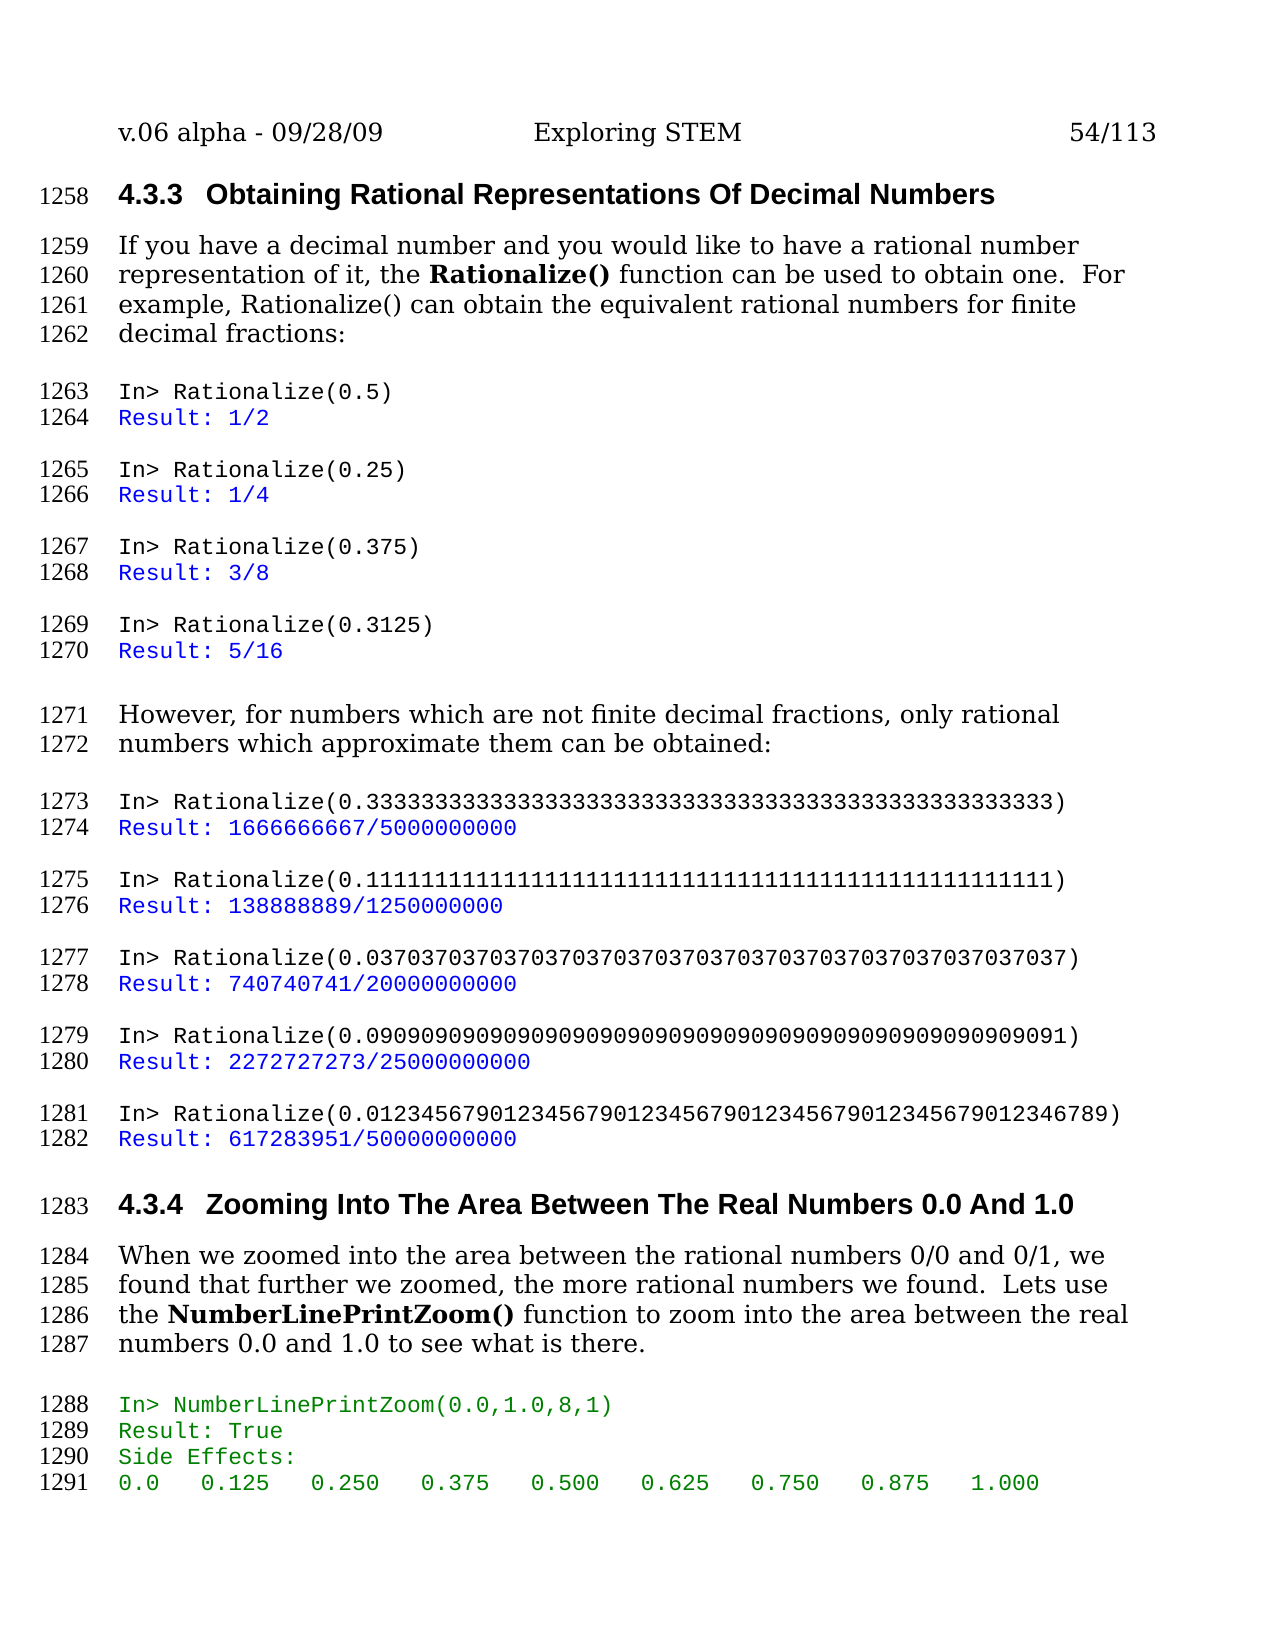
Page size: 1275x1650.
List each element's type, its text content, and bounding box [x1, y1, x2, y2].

text Result: 2272727273/25000000000 [118, 1050, 1157, 1076]
text Result: 1666666667/5000000000 [118, 817, 1157, 842]
text Result: 3/8 [118, 562, 1157, 588]
text Side Effects: [118, 1445, 1157, 1471]
text Result: 617283951/50000000000 [118, 1128, 1157, 1154]
text In> Rationalize(0.5) [118, 380, 1157, 406]
text Result: 740740741/20000000000 [118, 972, 1157, 998]
text Result: 1/4 [118, 484, 1157, 510]
text In> Rationalize(0.25) [118, 458, 1157, 484]
subtitle Zooming Into The Area Between The Real Numbers 0.0 And 1.0 [118, 1187, 1157, 1220]
text Result: True [118, 1419, 1157, 1445]
subtitle Obtaining Rational Representations Of Decimal Numbers [118, 177, 1157, 210]
text 0.0 0.125 0.250 0.375 0.500 0.625 0.750 0.875 1.000 [118, 1471, 1157, 1497]
text However, for numbers which are not finite decimal fractions, only rational numbers which approximate them can be obtained: [118, 700, 1157, 759]
text In> NumberLinePrintZoom(0.0,1.0,8,1) [118, 1393, 1157, 1419]
text If you have a decimal number and you would like to have a rational number representation of it, the Rationalize() function can be used to obtain one. For example, Rationalize() can obtain the equivalent rational numbers for finite decimal fractions: [118, 231, 1157, 348]
text When we zoomed into the area between the rational numbers 0/0 and 0/1, we found that further we zoomed, the more rational numbers we found. Lets use the NumberLinePrintZoom() function to zoom into the area between the real numbers 0.0 and 1.0 to see what is there. [118, 1241, 1157, 1358]
text In> Rationalize(0.090909090909090909090909090909090909090909090909091) [118, 1024, 1157, 1050]
text Result: 5/16 [118, 639, 1157, 665]
text In> Rationalize(0.012345679012345679012345679012345679012345679012346789) [118, 1102, 1157, 1128]
text Result: 1/2 [118, 406, 1157, 432]
text In> Rationalize(0.037037037037037037037037037037037037037037037037037) [118, 946, 1157, 972]
text In> Rationalize(0.3125) [118, 613, 1157, 639]
text In> Rationalize(0.33333333333333333333333333333333333333333333333333) [118, 791, 1157, 817]
text In> Rationalize(0.375) [118, 536, 1157, 562]
text In> Rationalize(0.11111111111111111111111111111111111111111111111111) [118, 868, 1157, 894]
text Result: 138888889/1250000000 [118, 894, 1157, 920]
